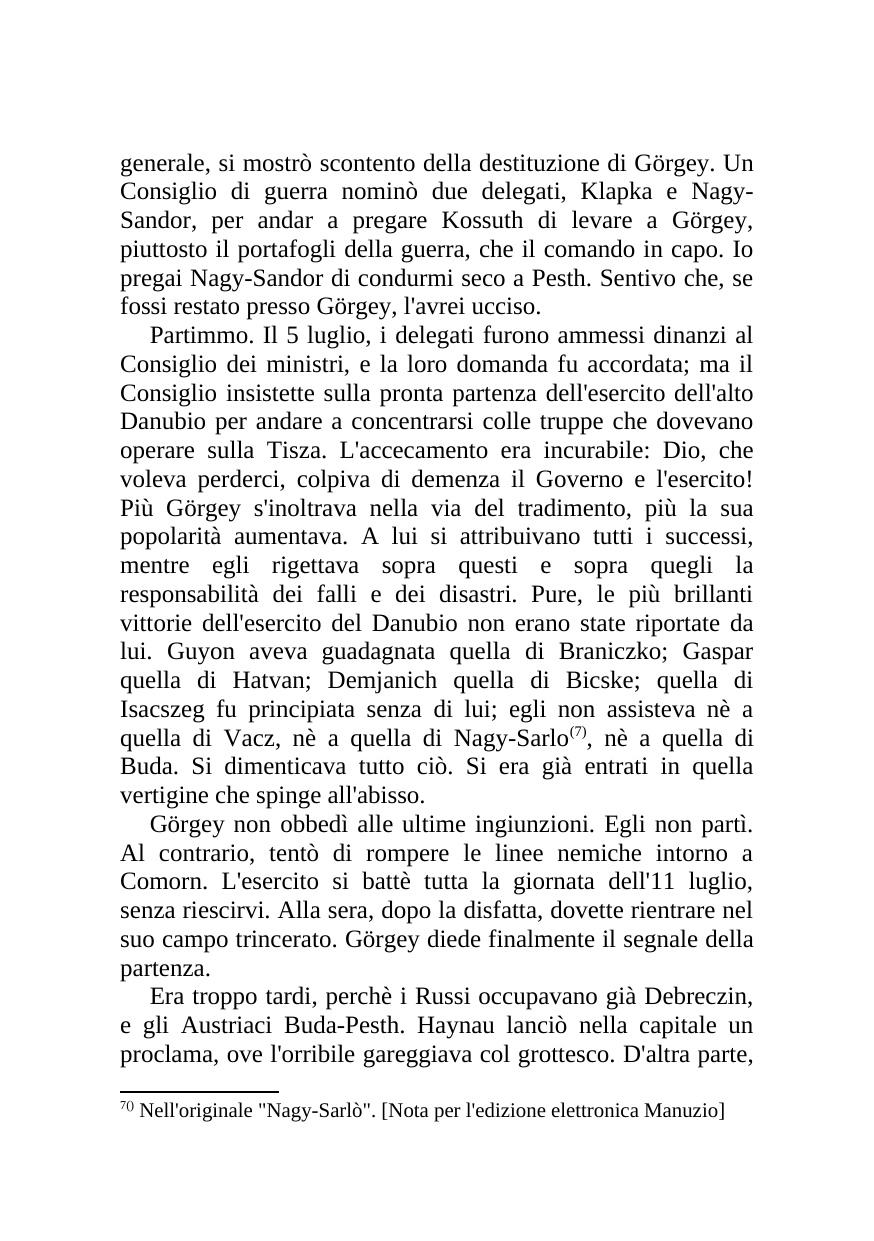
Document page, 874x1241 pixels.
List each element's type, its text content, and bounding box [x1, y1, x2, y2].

text Era troppo tardi, perchè i Russi occupavano già Debreczin, e gli Austriaci Buda-Pesth. Haynau lanciò nella capitale un proclama, ove l'orribile gareggiava col grottesco. D'altra parte, [120, 981, 754, 1068]
text Partimmo. Il 5 luglio, i delegati furono ammessi dinanzi al Consiglio dei ministri, e la loro domanda fu accordata; ma il Consiglio insistette sulla pronta partenza dell'esercito dell'alto Danubio per andare a concentrarsi colle truppe che dovevano operare sulla Tisza. L'accecamento era incurabile: Dio, che voleva perderci, colpiva di demenza il Governo e l'esercito! Più Görgey s'inoltrava nella via del tradimento, più la sua popolarità aumentava. A lui si attribuivano tutti i successi, mentre egli rigettava sopra questi e sopra quegli la responsabilità dei falli e dei disastri. Pure, le più brillanti vittorie dell'esercito del Danubio non erano state riportate da lui. Guyon aveva guadagnata quella di Braniczko; Gaspar quella di Hatvan; Demjanich quella di Bicske; quella di Isacszeg fu principiata senza di lui; egli non assisteva nè a quella di Vacz, nè a quella di Nagy-Sarlo(), nè a quella di Buda. Si dimenticava tutto ciò. Si era già entrati in quella vertigine che spinge all'abisso. [120, 320, 754, 809]
text generale, si mostrò scontento della destituzione di Görgey. Un Consiglio di guerra nominò due delegati, Klapka e Nagy-Sandor, per andar a pregare Kossuth di levare a Görgey, piuttosto il portafogli della guerra, che il comando in capo. Io pregai Nagy-Sandor di condurmi seco a Pesth. Sentivo che, se fossi restato presso Görgey, l'avrei ucciso. [120, 148, 754, 320]
text () Nell'originale "Nagy-Sarlò". [Nota per l'edizione elettronica Manuzio] [120, 1098, 754, 1122]
text Görgey non obbedì alle ultime ingiunzioni. Egli non partì. Al contrario, tentò di rompere le linee nemiche intorno a Comorn. L'esercito si battè tutta la giornata dell'11 luglio, senza riescirvi. Alla sera, dopo la disfatta, dovette rientrare nel suo campo trincerato. Görgey diede finalmente il segnale della partenza. [120, 809, 754, 981]
